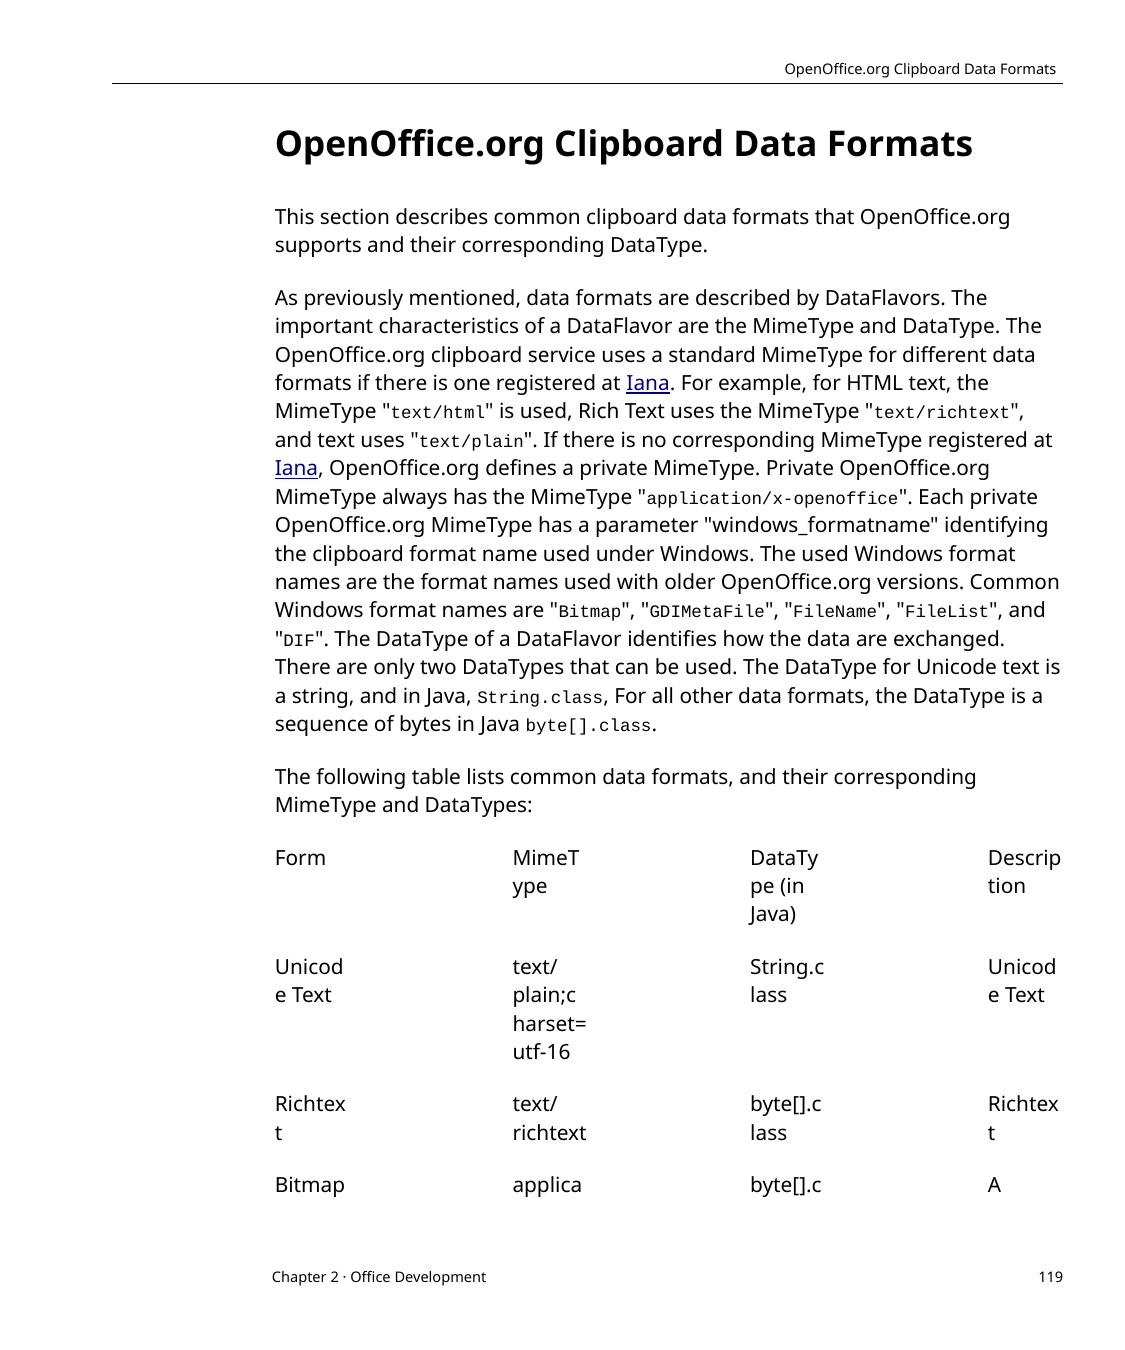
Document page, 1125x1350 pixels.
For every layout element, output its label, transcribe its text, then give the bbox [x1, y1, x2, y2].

table_header Form [112, 831, 350, 940]
table_cell Richtext [825, 1078, 1063, 1158]
subtitle OpenOffice.org Clipboard Data Formats [274, 118, 1063, 166]
text The following table lists common data formats, and their corresponding MimeType and DataTypes: [274, 762, 1063, 819]
table_cell String.class [588, 940, 825, 1078]
table_cell A [825, 1159, 1063, 1211]
table_cell Bitmap [112, 1159, 350, 1211]
table_header MimeType [350, 831, 587, 940]
text This section describes common clipboard data formats that OpenOffice.org supports and their corresponding DataType. [274, 202, 1063, 259]
table_cell Unicode Text [112, 940, 350, 1078]
text As previously mentioned, data formats are described by DataFlavors. The important characteristics of a DataFlavor are the MimeType and DataType. The OpenOffice.org clipboard service uses a standard MimeType for different data formats if there is one registered at Iana. For example, for HTML text, the MimeType "text/html" is used, Rich Text uses the MimeType "text/richtext", and text uses "text/plain". If there is no corresponding MimeType registered at Iana, OpenOffice.org defines a private MimeType. Private OpenOffice.org MimeType always has the MimeType "application/x-openoffice". Each private OpenOffice.org MimeType has a parameter "windows_formatname" identifying the clipboard format name used under Windows. The used Windows format names are the format names used with older OpenOffice.org versions. Common Windows format names are "Bitmap", "GDIMetaFile", "FileName", "FileList", and "DIF". The DataType of a DataFlavor identifies how the data are exchanged. There are only two DataTypes that can be used. The DataType for Unicode text is a string, and in Java, String.class, For all other data formats, the DataType is a sequence of bytes in Java byte[].class. [274, 283, 1063, 738]
table_header Description [825, 831, 1063, 940]
table_header DataType (in Java) [588, 831, 825, 940]
table_cell byte[].c [588, 1159, 825, 1211]
table_cell text/plain;charset=utf-16 [350, 940, 587, 1078]
table_cell applica [350, 1159, 587, 1211]
table_cell Richtext [112, 1078, 350, 1158]
table_cell byte[].class [588, 1078, 825, 1158]
table_cell text/richtext [350, 1078, 587, 1158]
table_cell Unicode Text [825, 940, 1063, 1078]
